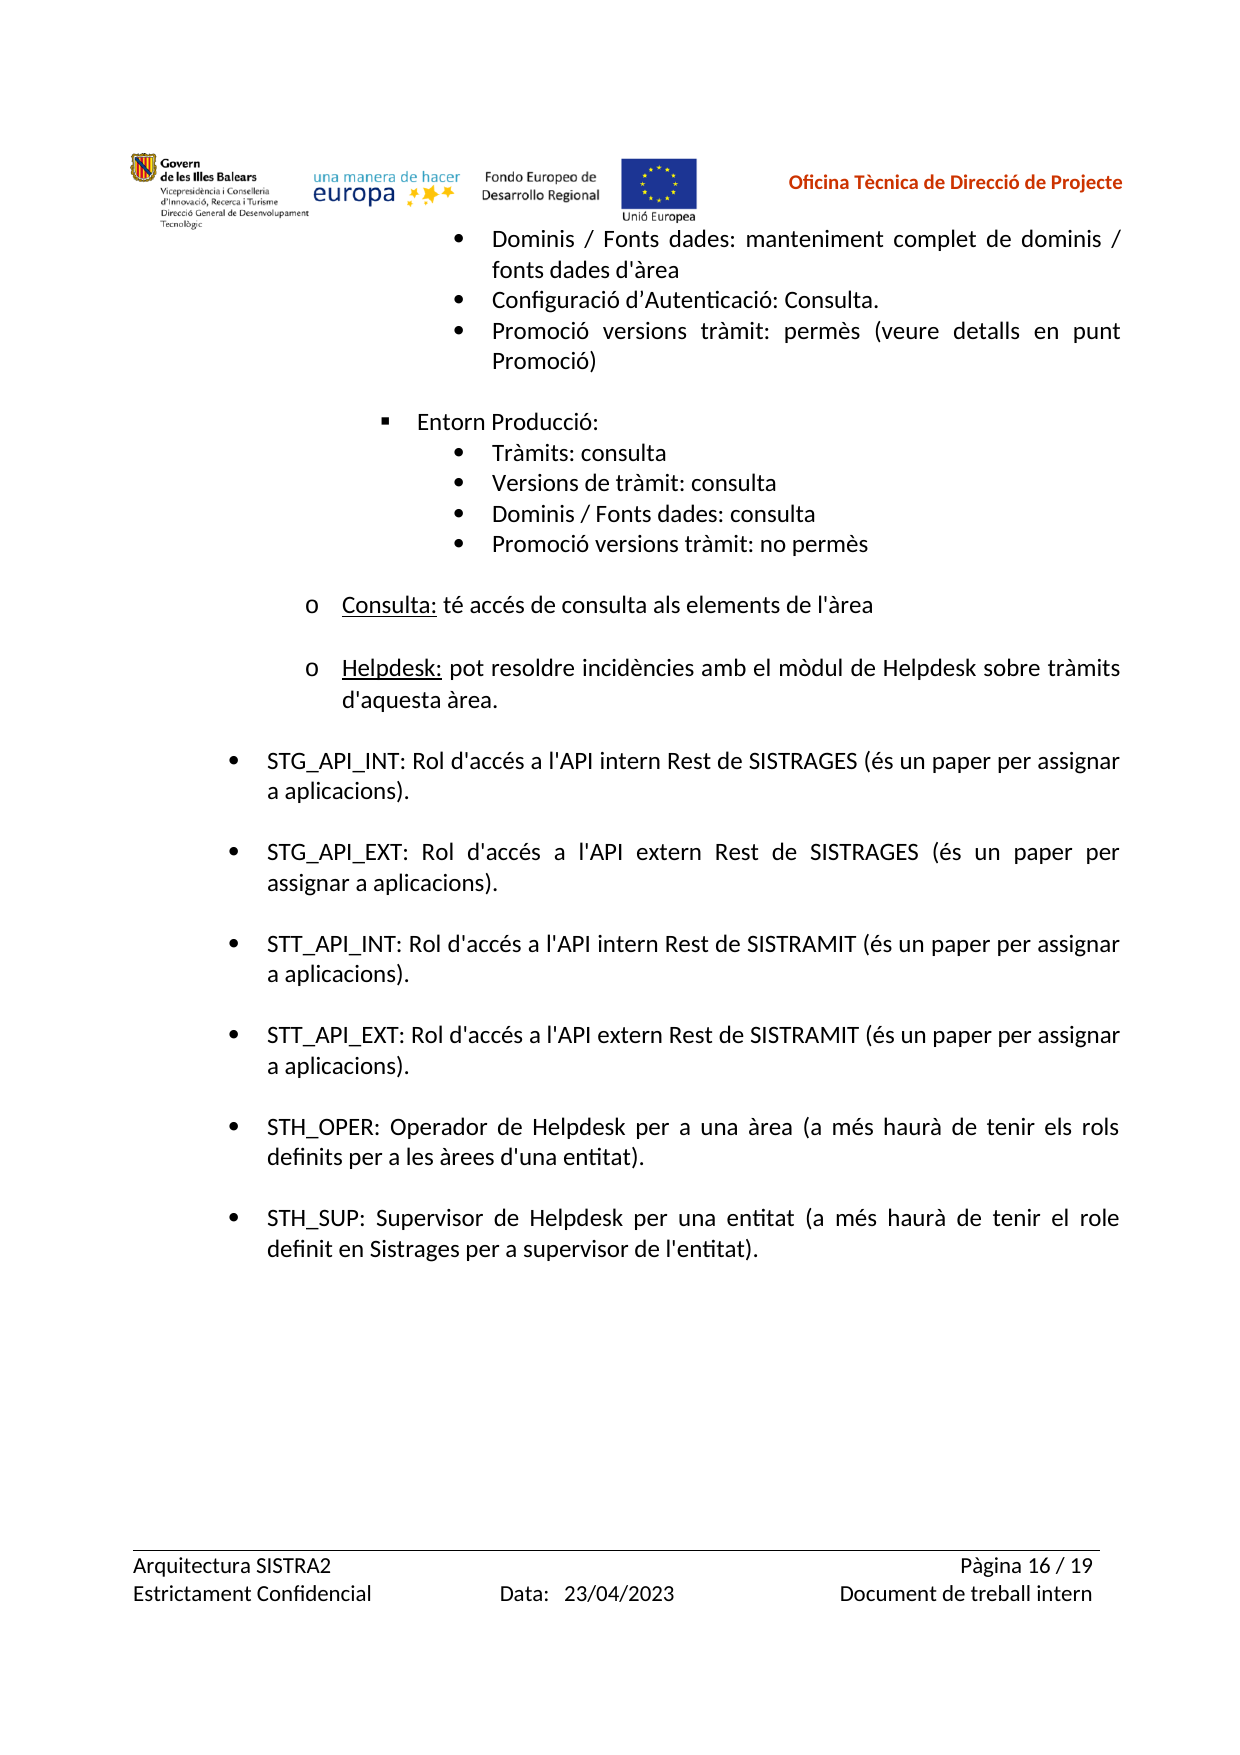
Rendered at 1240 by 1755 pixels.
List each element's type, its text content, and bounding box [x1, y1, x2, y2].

list Versions de tràmit: consulta [454, 468, 1121, 498]
list Dominis / Fonts dades: manteniment complet de dominis / fonts dades d'àrea [454, 223, 1121, 284]
list STT_API_INT: Rol d'accés a l'API intern Rest de SISTRAMIT (és un paper per assignar a aplicacions). [229, 928, 1121, 989]
list STT_API_EXT: Rol d'accés a l'API extern Rest de SISTRAMIT (és un paper per assignar a aplicacions). [229, 1019, 1121, 1081]
list Consulta: té accés de consulta als elements de l'àrea [304, 590, 1121, 621]
list STH_SUP: Supervisor de Helpdesk per una entitat (a més haurà de tenir el role definit en Sistrages per a supervisor de l'entitat). [229, 1203, 1121, 1264]
list Entorn Producció: [379, 407, 1121, 437]
list Helpdesk: pot resoldre incidències amb el mòdul de Helpdesk sobre tràmits d'aquesta àrea. [304, 652, 1121, 714]
list STG_API_INT: Rol d'accés a l'API intern Rest de SISTRAGES (és un paper per assignar a aplicacions). [229, 745, 1121, 806]
list Dominis / Fonts dades: consulta [454, 498, 1121, 529]
list STH_OPER: Operador de Helpdesk per a una àrea (a més haurà de tenir els rols definits per a les àrees d'una entitat). [229, 1111, 1121, 1172]
list Promoció versions tràmit: no permès [454, 529, 1121, 559]
list Tràmits: consulta [454, 437, 1121, 468]
list Promoció versions tràmit: permès (veure detalls en punt Promoció) [454, 315, 1121, 376]
picture [130, 152, 699, 230]
list Configuració d’Autenticació: Consulta. [454, 284, 1121, 315]
list STG_API_EXT: Rol d'accés a l'API extern Rest de SISTRAGES (és un paper per assignar a aplicacions). [229, 836, 1121, 897]
